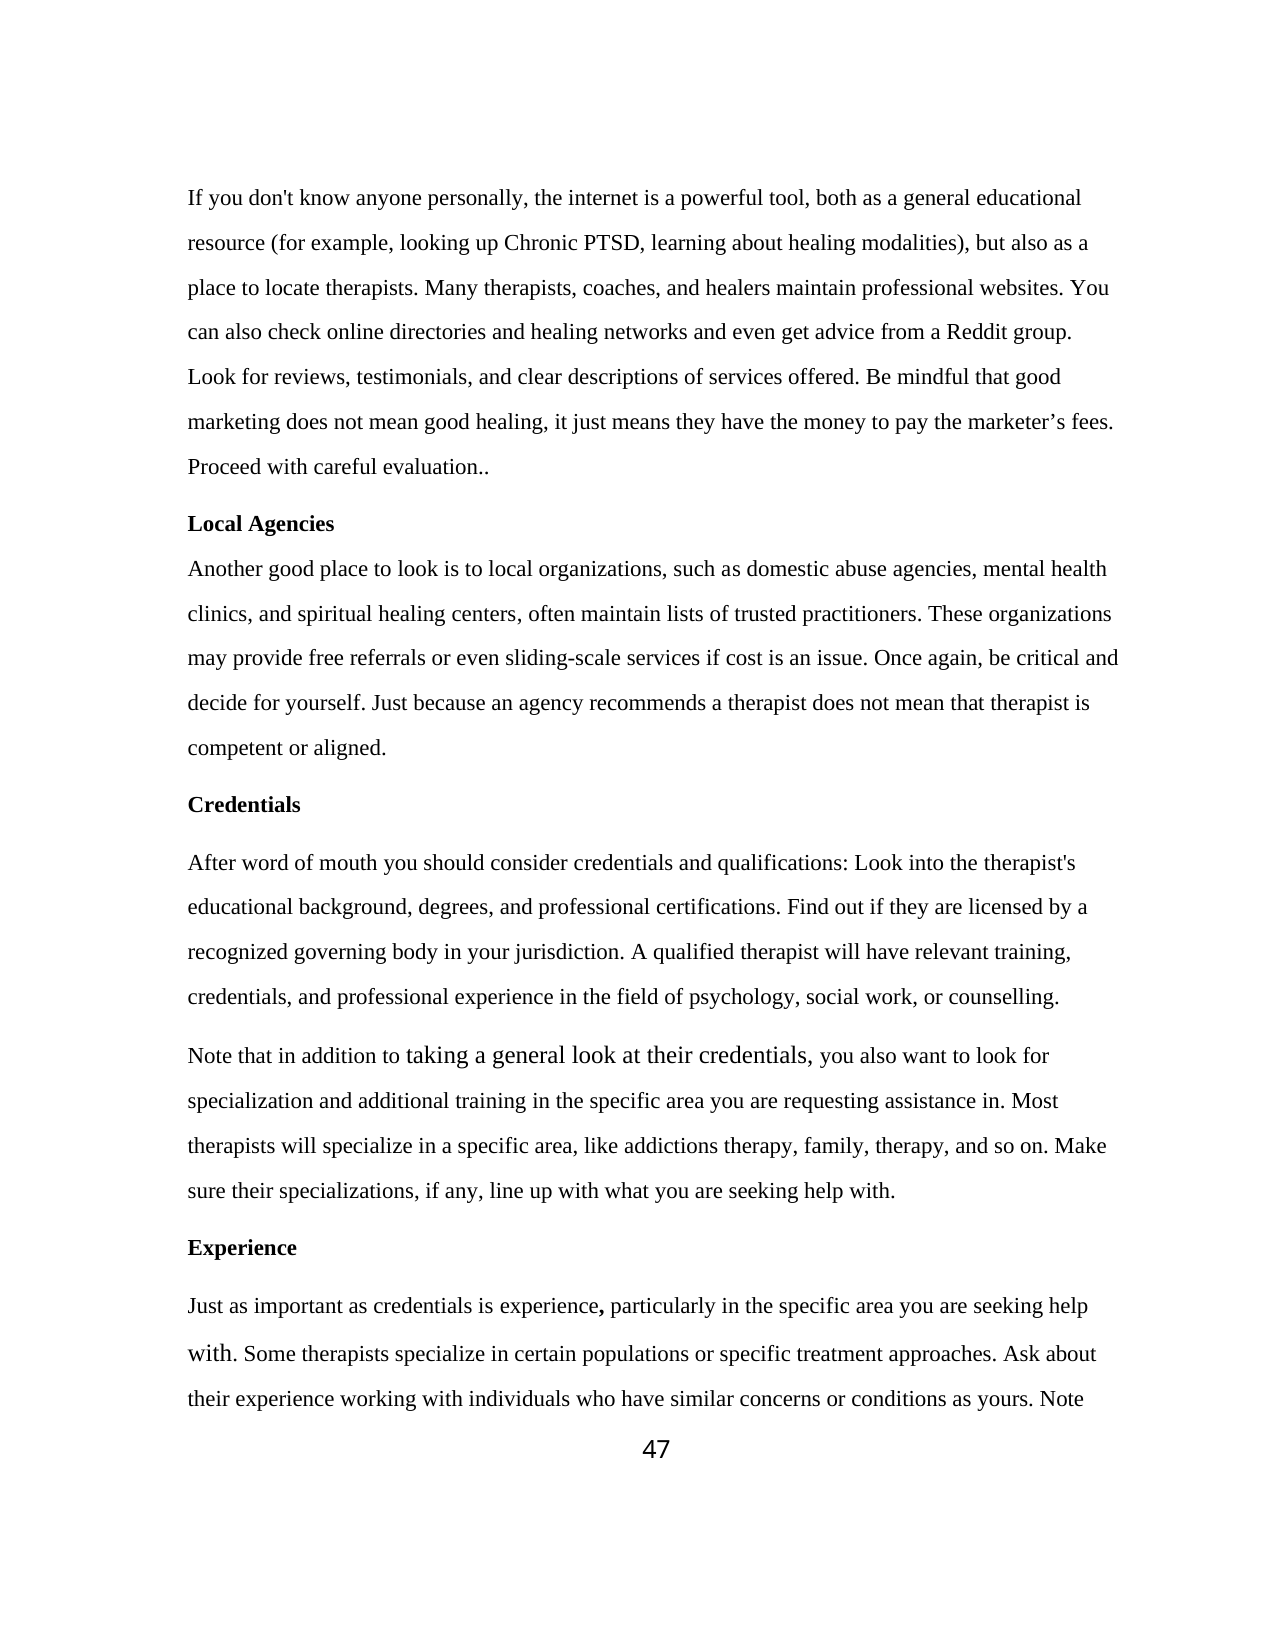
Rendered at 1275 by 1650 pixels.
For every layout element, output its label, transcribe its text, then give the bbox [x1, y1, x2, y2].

text If you don't know anyone personally, the internet is a powerful tool, both as a general educational resource (for example, looking up Chronic PTSD, learning about healing modalities), but also as a place to locate therapists. Many therapists, coaches, and healers maintain professional websites. You can also check online directories and healing networks and even get advice from a Reddit group. Look for reviews, testimonials, and clear descriptions of services offered. Be mindful that good marketing does not mean good healing, it just means they have the money to pay the marketer’s fees. Proceed with careful evaluation.. [187, 184, 1125, 479]
text Just as important as credentials is experience, particularly in the specific area you are seeking help with. Some therapists specialize in certain populations or specific treatment approaches. Ask about their experience working with individuals who have similar concerns or conditions as yours. Note [187, 1292, 1125, 1412]
text After word of mouth you should consider credentials and qualifications: Look into the therapist's educational background, degrees, and professional certifications. Find out if they are licensed by a recognized governing body in your jurisdiction. A qualified therapist will have relevant training, credentials, and professional experience in the field of psychology, social work, or counselling. [187, 849, 1125, 1009]
text Experience [187, 1234, 1125, 1261]
text Credentials [187, 791, 1125, 818]
text Note that in addition to taking a general look at their credentials, you also want to look for specialization and additional training in the specific area you are requesting assistance in. Most therapists will specialize in a specific area, like addictions therapy, family, therapy, and so on. Make sure their specializations, if any, line up with what you are seeking help with. [187, 1040, 1125, 1203]
text Local Agencies Another good place to look is to local organizations, such as domestic abuse agencies, mental health clinics, and spiritual healing centers, often maintain lists of trusted practitioners. These organizations may provide free referrals or even sliding-scale services if cost is an issue. Once again, be critical and decide for yourself. Just because an agency recommends a therapist does not mean that therapist is competent or aligned. [187, 510, 1125, 760]
